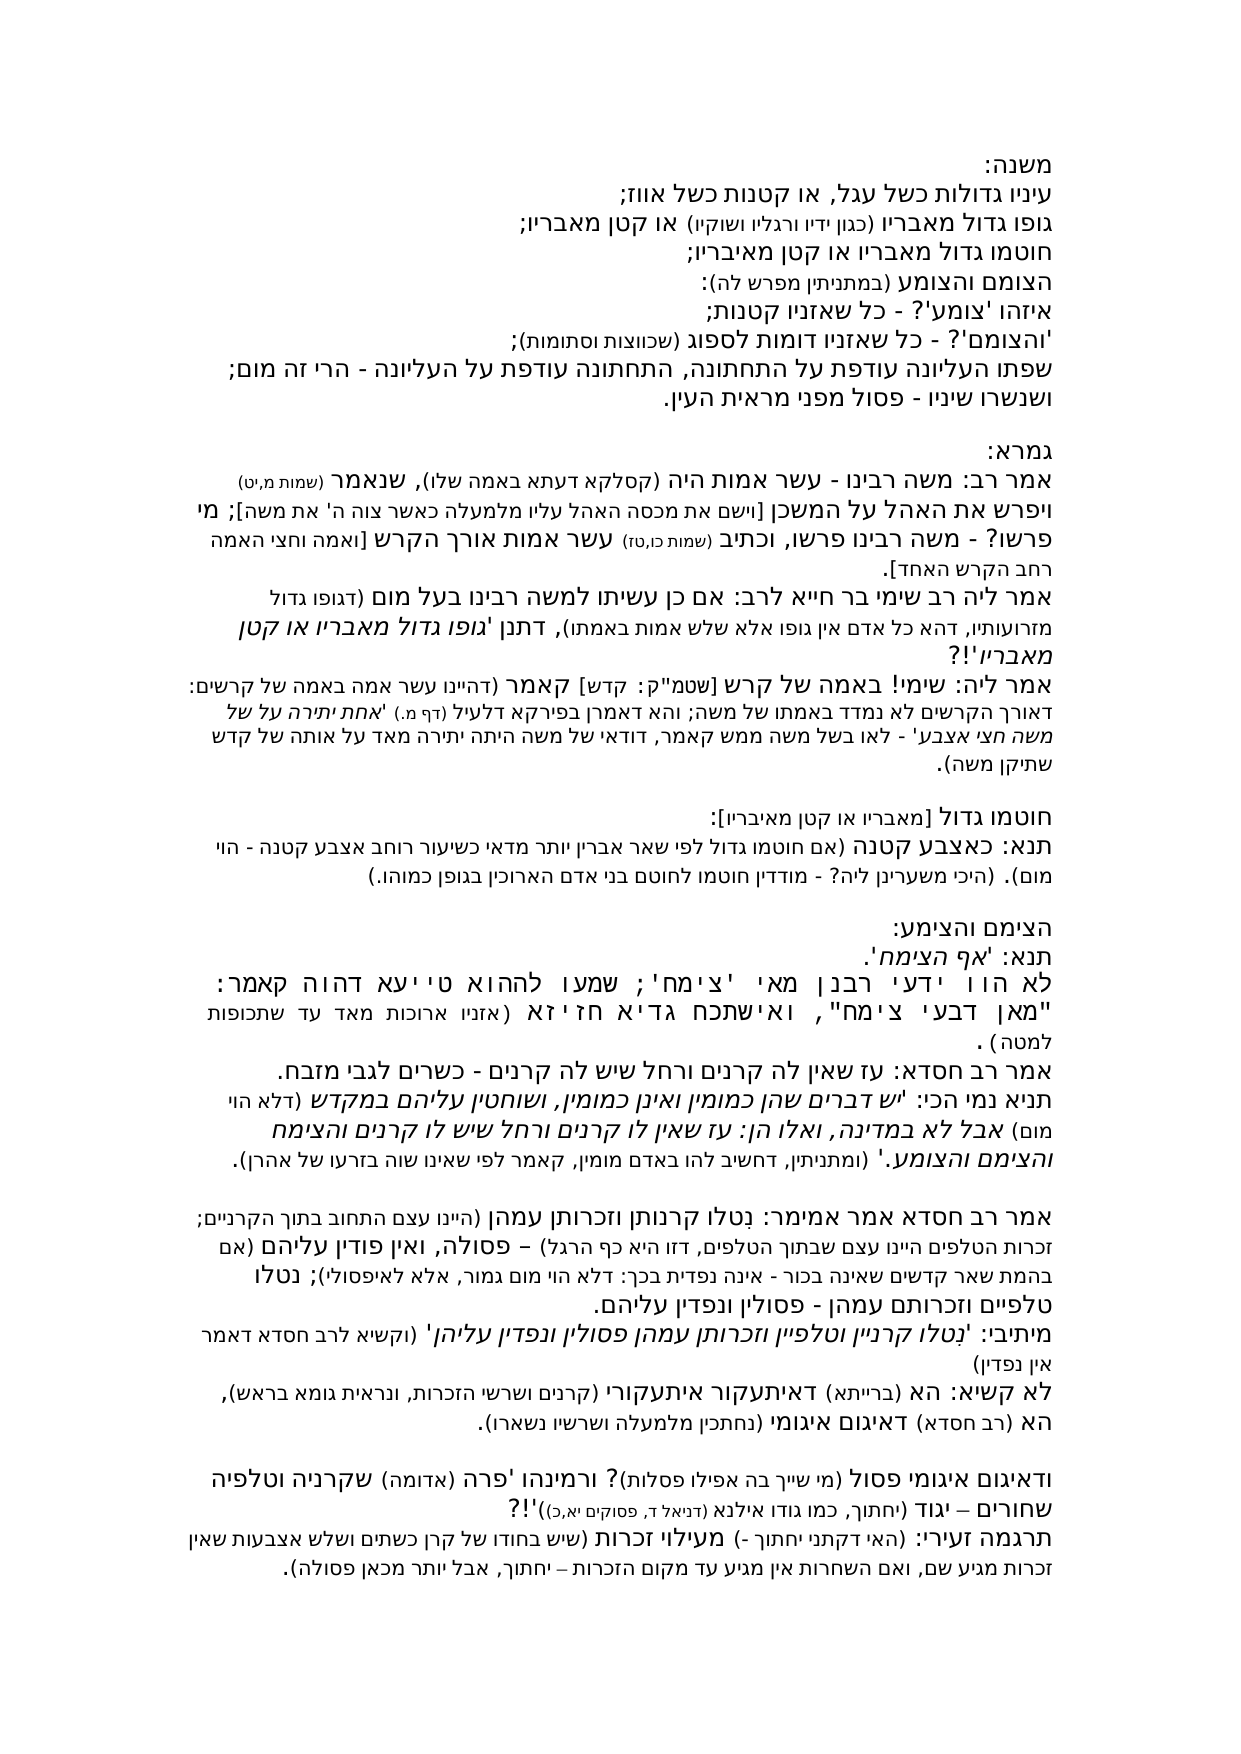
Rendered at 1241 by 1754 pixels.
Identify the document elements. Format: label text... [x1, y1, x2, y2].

text אמר ליה רב שימי בר חייא לרב: אם כן עשיתו למשה רבינו בעל מום (דגופו גדול מזרועותיו, דהא כל אדם אין גופו אלא שלש אמות באמתו), דתנן 'גופו גדול מאבריו או קטן מאבריו'!? [187, 583, 1053, 670]
text חוטמו גדול מאבריו או קטן מאיבריו; [187, 237, 1053, 267]
text ודאיגום איגומי פסול (מי שייך בה אפילו פסלות)? ורמינהו 'פרה (אדומה) שקרניה וטלפיה שחורים – יגוד (יחתוך, כמו גודו אילנא (דניאל ד, פסוקים יא,כ))'!? [187, 1465, 1053, 1523]
text ושנשרו שיניו - פסול מפני מראית העין. [187, 383, 1053, 412]
text תניא נמי הכי: 'יש דברים שהן כמומין ואינן כמומין, ושוחטין עליהם במקדש (דלא הוי מום) אבל לא במדינה, ואלו הן: עז שאין לו קרנים ורחל שיש לו קרנים והצימח והצימם והצומע.' (ומתניתין, דחשיב להו באדם מומין, קאמר לפי שאינו שוה בזרעו של אהרן). [187, 1086, 1053, 1173]
text חוטמו גדול [מאבריו או קטן מאיבריו]: [187, 802, 1053, 831]
text תנא: כאצבע קטנה (אם חוטמו גדול לפי שאר אברין יותר מדאי כשיעור רוחב אצבע קטנה - הוי מום). (היכי משערינן ליה? - מודדין חוטמו לחוטם בני אדם הארוכין בגופן כמוהו.) [187, 831, 1053, 889]
text הצומם והצומע (במתניתין מפרש לה): [187, 267, 1053, 296]
text אמר רב חסדא אמר אמימר: נִטלו קרנותן וזכרותן עמהן (היינו עצם התחוב בתוך הקרניים; זכרות הטלפים היינו עצם שבתוך הטלפים, דזו היא כף הרגל) – פסולה, ואין פודין עליהם (אם בהמת שאר קדשים שאינה בכור - אינה נפדית בכך: דלא הוי מום גמור, אלא לאיפסולי); נטלו טלפיים וזכרותם עמהן - פסולין ונפדין עליהם. [187, 1202, 1053, 1319]
text מיתיבי: 'נִטלו קרניין וטלפיין וזכרותן עמהן פסולין ונפדין עליהן' (וקשיא לרב חסדא דאמר אין נפדין) [187, 1319, 1053, 1377]
text אמר ליה: שימי! באמה של קרש [שטמ"ק: קדש] קאמר (דהיינו עשר אמה באמה של קרשים: דאורך הקרשים לא נמדד באמתו של משה; והא דאמרן בפירקא דלעיל (דף מ.) 'אחת יתירה על של משה חצי אצבע' - לאו בשל משה ממש קאמר, דודאי של משה היתה יתירה מאד על אותה של קדש שתיקן משה). [187, 670, 1053, 778]
text לא הוו ידעי רבנן מאי 'צימח'; שמעו לההוא טייעא דהוה קאמר: "מאן דבעי צימח", ואישתכח גדיא חזיזא (אזניו ארוכות מאד עד שתכופות למטה). [187, 972, 1053, 1057]
text איזהו 'צומע'? - כל שאזניו קטנות; [187, 296, 1053, 325]
text הצימם והצימע: [187, 913, 1053, 942]
text משנה: [187, 150, 1053, 179]
text שפתו העליונה עודפת על התחתונה, התחתונה עודפת על העליונה - הרי זה מום; [187, 354, 1053, 383]
text אמר רב חסדא: עז שאין לה קרנים ורחל שיש לה קרנים - כשרים לגבי מזבח. [187, 1057, 1053, 1086]
text תרגמה זעירי: (האי דקתני יחתוך -) מעילוי זכרות (שיש בחודו של קרן כשתים ושלש אצבעות שאין זכרות מגיע שם, ואם השחרות אין מגיע עד מקום הזכרות – יחתוך, אבל יותר מכאן פסולה). [187, 1523, 1053, 1581]
text 'והצומם'? - כל שאזניו דומות לספוג (שכווצות וסתומות); [187, 325, 1053, 354]
text אמר רב: משה רבינו - עשר אמות היה (קסלקא דעתא באמה שלו), שנאמר (שמות מ,יט) ויפרש את האהל על המשכן [וישם את מכסה האהל עליו מלמעלה כאשר צוה ה' את משה]; מי פרשו? - משה רבינו פרשו, וכתיב (שמות כו,טז) עשר אמות אורך הקרש [ואמה וחצי האמה רחב הקרש האחד]. [187, 466, 1053, 583]
text גמרא: [187, 437, 1053, 466]
text גופו גדול מאבריו (כגון ידיו ורגליו ושוקיו) או קטן מאבריו; [187, 208, 1053, 237]
text עיניו גדולות כשל עגל, או קטנות כשל אווז; [187, 179, 1053, 208]
text תנא: 'אף הצימח'. [187, 942, 1053, 972]
text לא קשיא: הא (ברייתא) דאיתעקור איתעקורי (קרנים ושרשי הזכרות, ונראית גומא בראש), הא (רב חסדא) דאיגום איגומי (נחתכין מלמעלה ושרשיו נשארו). [187, 1377, 1053, 1436]
